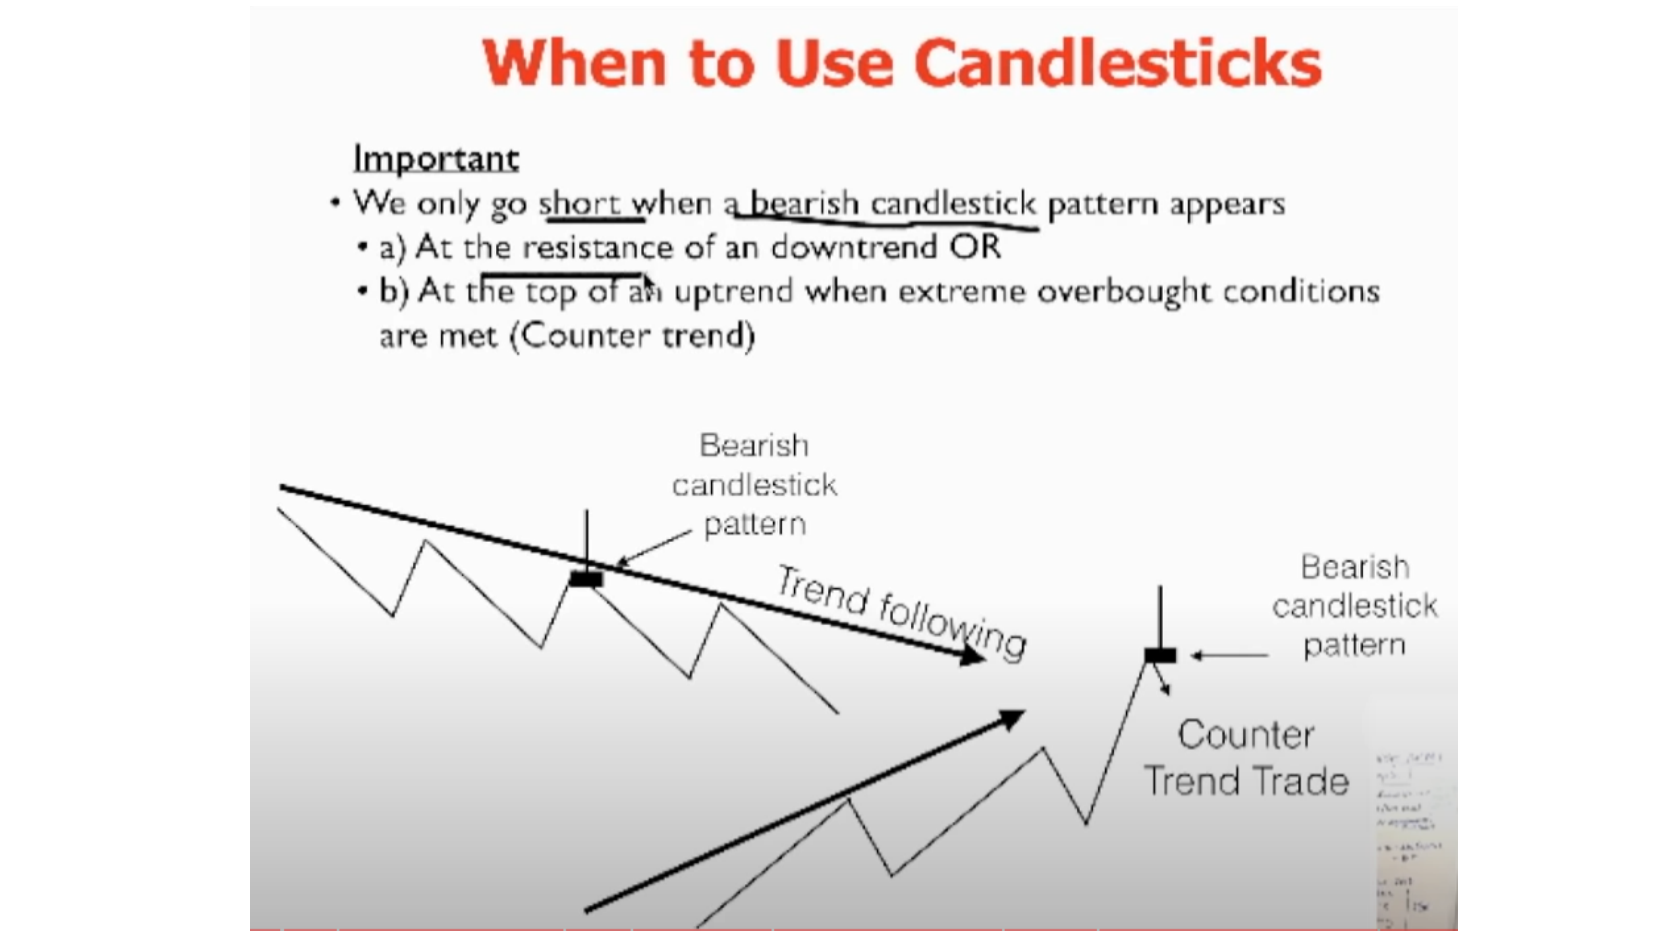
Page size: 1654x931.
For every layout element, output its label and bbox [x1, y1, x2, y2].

picture [250, 6, 1458, 931]
